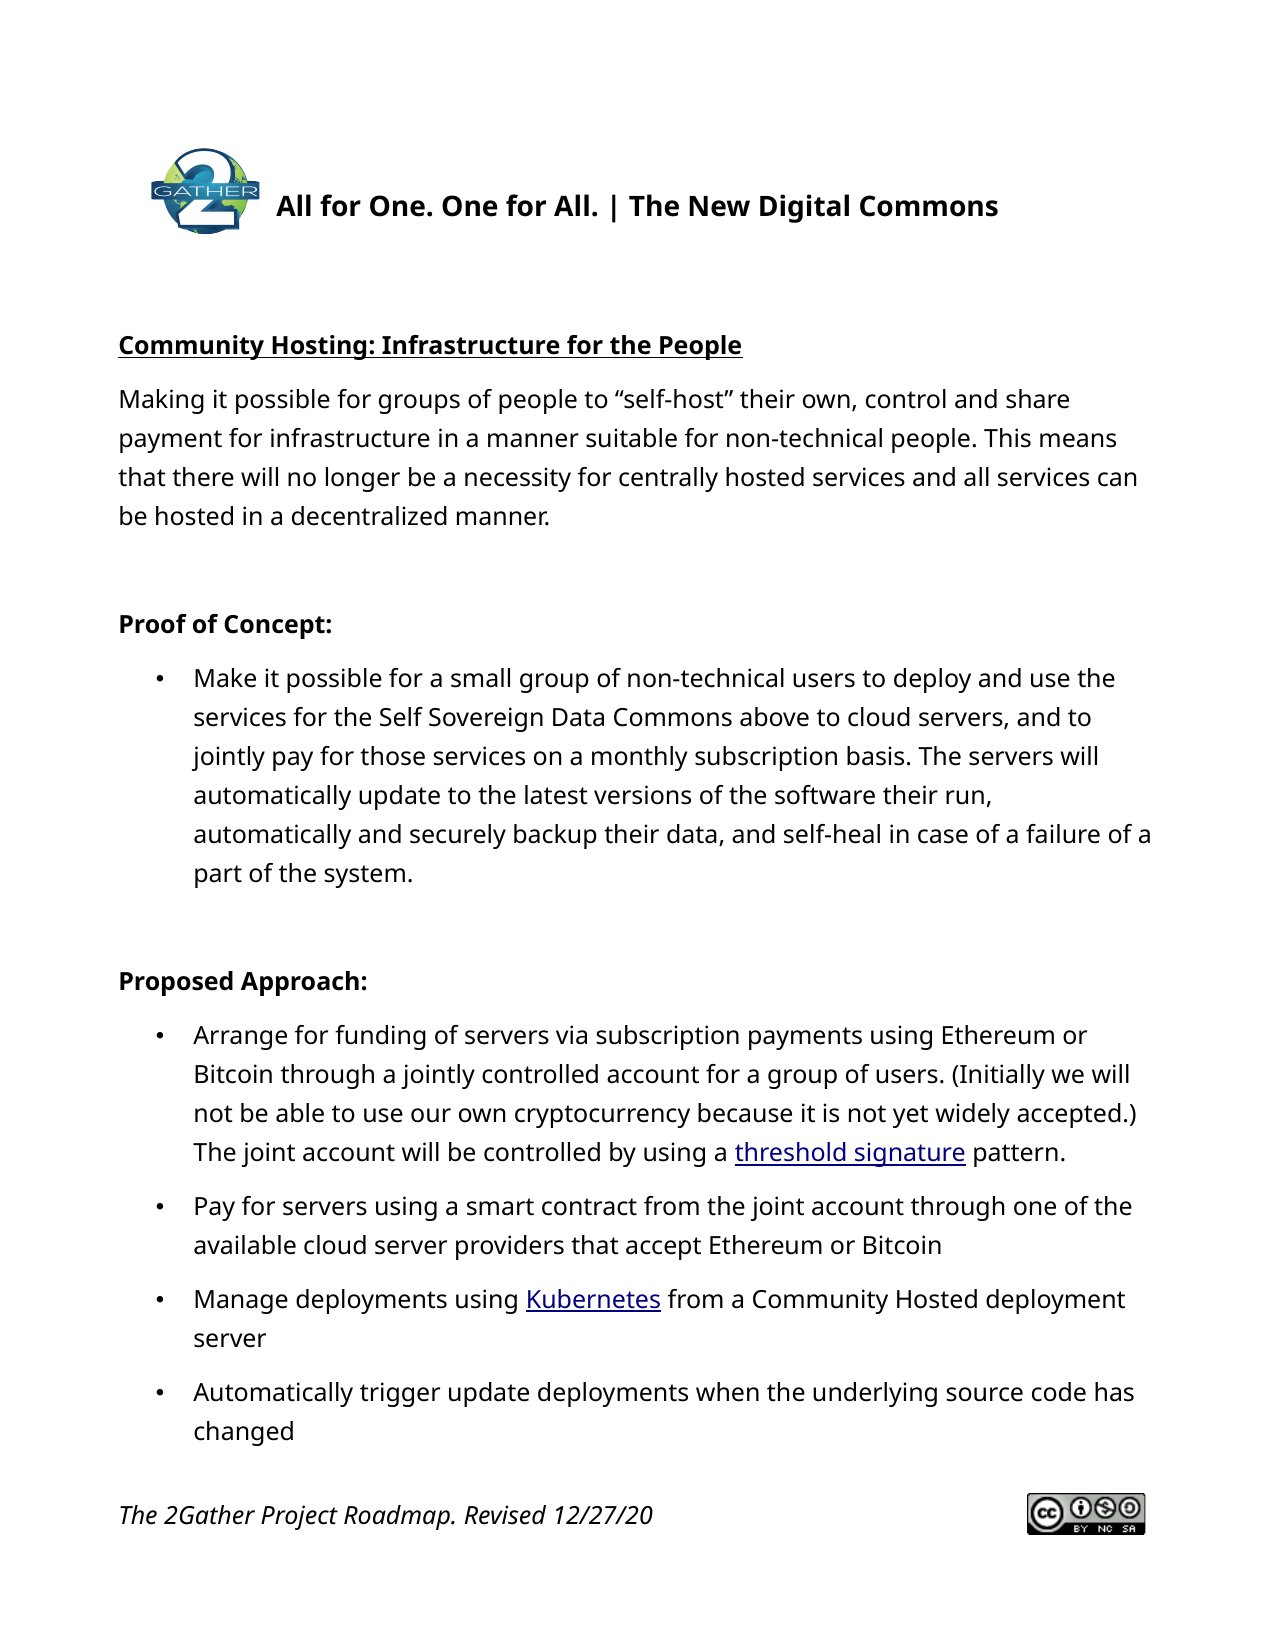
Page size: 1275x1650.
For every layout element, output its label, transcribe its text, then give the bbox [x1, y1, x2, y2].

list Arrange for funding of servers via subscription payments using Ethereum or Bitcoin through a jointly controlled account for a group of users. (Initially we will not be able to use our own cryptocurrency because it is not yet widely accepted.) The joint account will be controlled by using a threshold signature pattern. [156, 1017, 1157, 1169]
picture [1027, 1493, 1146, 1535]
text Making it possible for groups of people to “self-host” their own, control and share payment for infrastructure in a manner suitable for non-technical people. This means that there will no longer be a necessity for centrally hosted services and all services can be hosted in a decentralized manner. [118, 382, 1157, 533]
text Proposed Approach: [118, 964, 1157, 998]
picture [124, 119, 285, 263]
list Automatically trigger update deployments when the underlying source code has changed [156, 1374, 1157, 1448]
list Make it possible for a small group of non-technical users to deploy and use the services for the Self Sovereign Data Commons above to cloud servers, and to jointly pay for those services on a monthly subscription basis. The servers will automatically update to the latest versions of the software their run, automatically and securely backup their data, and self-heal in case of a failure of a part of the system. [156, 660, 1157, 890]
text Community Hosting: Infrastructure for the People [118, 328, 1157, 362]
list Manage deployments using Kubernetes from a Community Hosted deployment server [156, 1282, 1157, 1355]
list Pay for servers using a smart contract from the joint account through one of the available cloud server providers that accept Ethereum or Bitcoin [156, 1189, 1157, 1262]
text Proof of Concept: [118, 607, 1157, 641]
